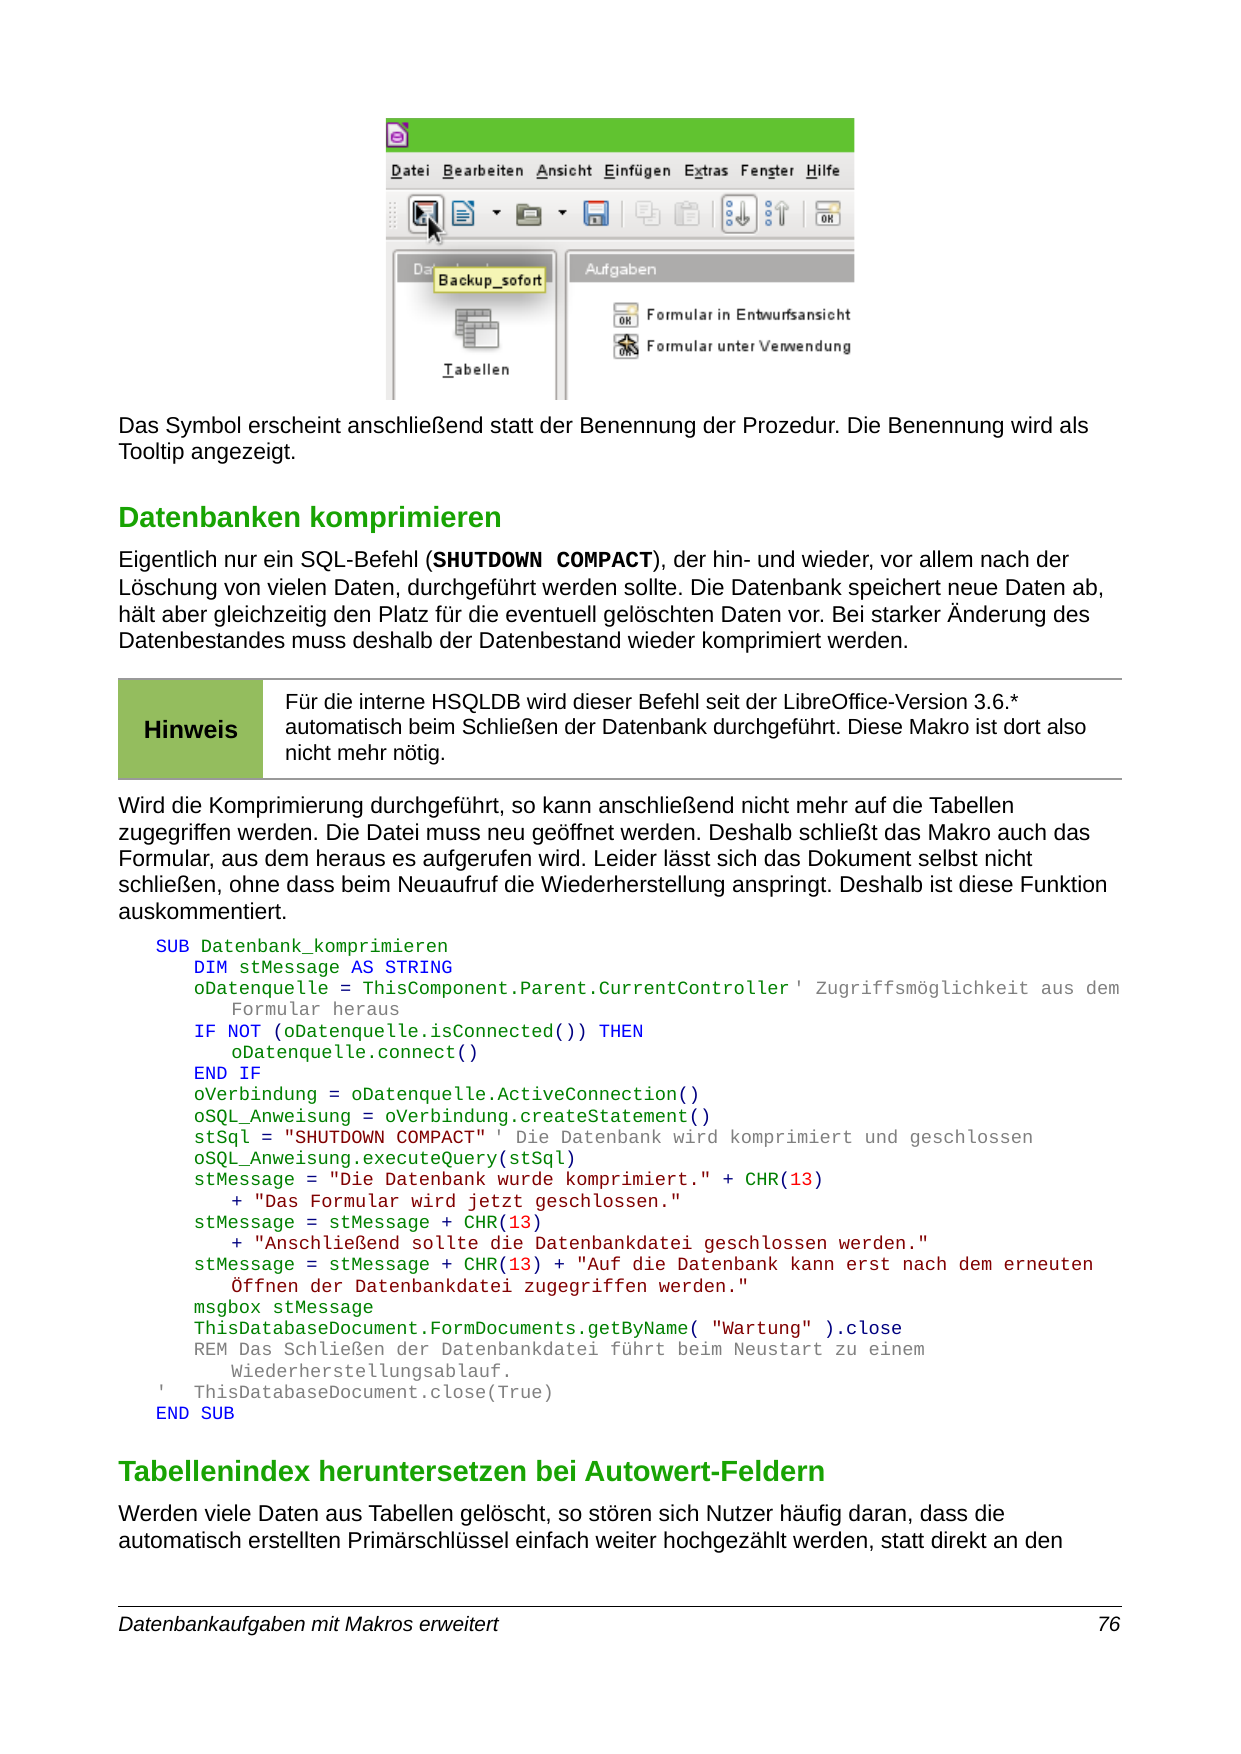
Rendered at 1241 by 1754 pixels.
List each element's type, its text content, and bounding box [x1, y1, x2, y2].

text + "Das Formular wird jetzt geschlossen." [156, 1191, 1122, 1213]
text DIM stMessage AS STRING [156, 958, 1122, 979]
text REM Das Schließen der Datenbankdatei führt beim Neustart zu einem [156, 1340, 1122, 1361]
text stSql = "SHUTDOWN COMPACT" ' Die Datenbank wird komprimiert und geschlossen [156, 1128, 1122, 1149]
text Öffnen der Datenbankdatei zugegriffen werden." [156, 1276, 1122, 1298]
text oVerbindung = oDatenquelle.ActiveConnection() [156, 1085, 1122, 1106]
text oSQL_Anweisung.executeQuery(stSql) [156, 1149, 1122, 1170]
text ThisDatabaseDocument.FormDocuments.getByName( "Wartung" ).close [156, 1319, 1122, 1340]
subtitle Datenbanken komprimieren [118, 500, 1122, 533]
subtitle Tabellenindex heruntersetzen bei Autowert-Feldern [118, 1454, 1122, 1488]
text oDatenquelle = ThisComponent.Parent.CurrentController ' Zugriffsmöglichkeit aus dem [156, 979, 1122, 1000]
text END IF [156, 1064, 1122, 1085]
text stMessage = "Die Datenbank wurde komprimiert." + CHR(13) [156, 1170, 1122, 1191]
text stMessage = stMessage + CHR(13) [156, 1213, 1122, 1234]
text oDatenquelle.connect() [156, 1043, 1122, 1064]
text Formular heraus [156, 1000, 1122, 1021]
text SUB Datenbank_komprimieren [156, 936, 1122, 958]
text stMessage = stMessage + CHR(13) + "Auf die Datenbank kann erst nach dem erneuten [156, 1255, 1122, 1276]
text Wiederherstellungsablauf. [156, 1361, 1122, 1383]
text Werden viele Daten aus Tabellen gelöscht, so stören sich Nutzer häufig daran, dass die automatisch erstellten Primärschlüssel einfach weiter hochgezählt werden, statt direkt an den [118, 1500, 1122, 1553]
text END SUB [156, 1404, 1122, 1425]
text + "Anschließend sollte die Datenbankdatei geschlossen werden." [156, 1234, 1122, 1255]
text Das Symbol erscheint anschließend statt der Benennung der Prozedur. Die Benennung wird als Tooltip angezeigt. [118, 412, 1122, 464]
text Eigentlich nur ein SQL-Befehl (SHUTDOWN COMPACT), der hin- und wieder, vor allem nach der Löschung von vielen Daten, durchgeführt werden sollte. Die Datenbank speichert neue Daten ab, hält aber gleichzeitig den Platz für die eventuell gelöschten Daten vor. Bei starker Änderung des Datenbestandes muss deshalb der Datenbestand wieder komprimiert werden. [118, 546, 1122, 653]
text oSQL_Anweisung = oVerbindung.createStatement() [156, 1106, 1122, 1128]
text IF NOT (oDatenquelle.isConnected()) THEN [156, 1021, 1122, 1043]
table_header Hinweis [118, 680, 263, 778]
text Wird die Komprimierung durchgeführt, so kann anschließend nicht mehr auf die Tabellen zugegriffen werden. Die Datei muss neu geöffnet werden. Deshalb schließt das Makro auch das Formular, aus dem heraus es aufgerufen wird. Leider lässt sich das Dokument selbst nicht schließen, ohne dass beim Neuaufruf die Wiederherstellung anspringt. Deshalb ist diese Funktion auskommentiert. [118, 792, 1122, 924]
text msgbox stMessage [156, 1298, 1122, 1319]
picture [385, 118, 855, 400]
table_header Für die interne HSQLDB wird dieser Befehl seit der LibreOffice-Version 3.6.* automatisch beim Schließen der Datenbank durchgeführt. Diese Makro ist dort also nicht mehr nötig. [264, 680, 1122, 778]
text ' ThisDatabaseDocument.close(True) [156, 1383, 1122, 1404]
